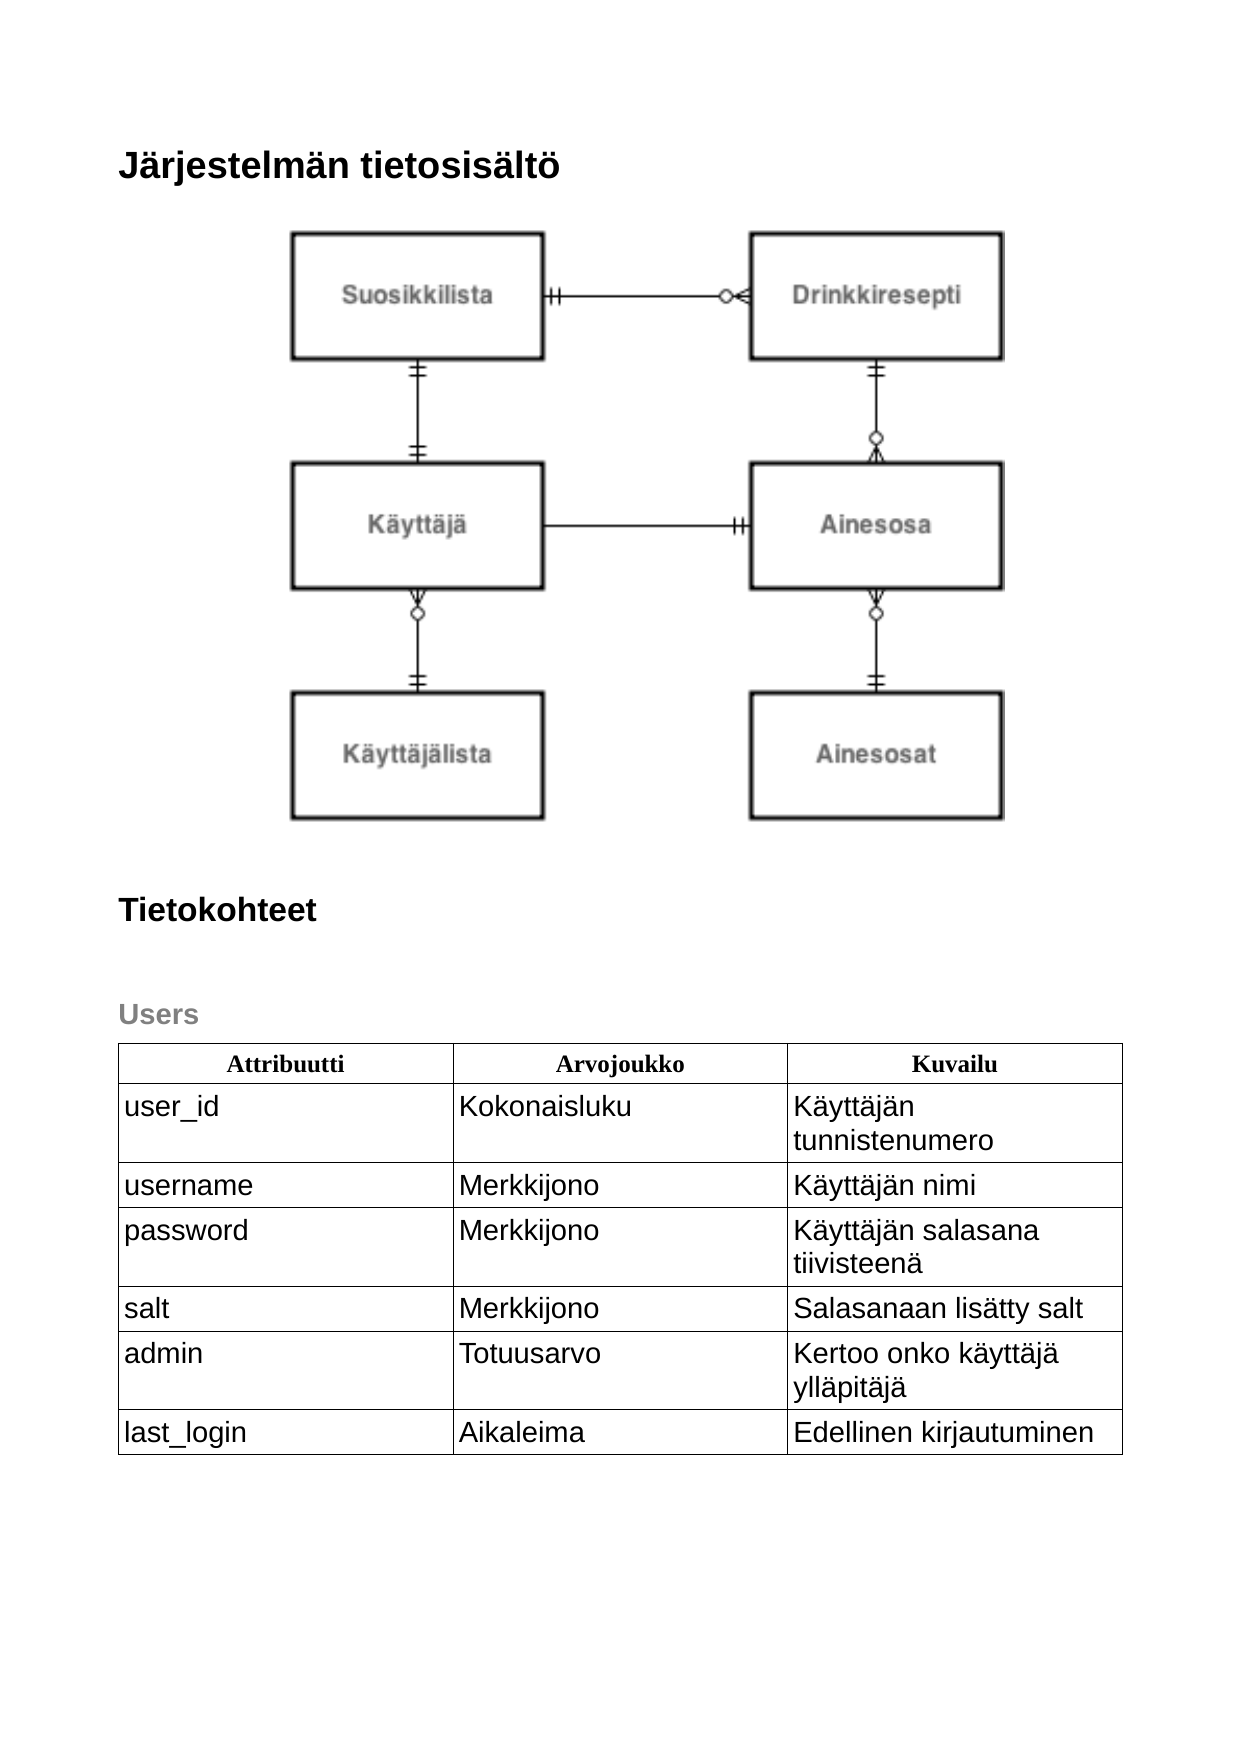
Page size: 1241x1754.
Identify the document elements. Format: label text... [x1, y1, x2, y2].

picture [288, 230, 1005, 828]
table_cell Totuusarvo [454, 1332, 787, 1409]
table_cell Käyttäjän tunnistenumero [788, 1084, 1122, 1162]
table_header Kuvailu [788, 1044, 1122, 1083]
table_cell Merkkijono [454, 1287, 787, 1331]
table_cell Käyttäjän salasana tiivisteenä [788, 1208, 1122, 1286]
table_header Attribuutti [119, 1044, 453, 1083]
table_cell Kokonaisluku [454, 1084, 787, 1162]
table_cell Edellinen kirjautuminen [788, 1410, 1122, 1454]
subtitle Järjestelmän tietosisältö [118, 143, 1122, 187]
table_cell Kertoo onko käyttäjä ylläpitäjä [788, 1332, 1122, 1409]
table_cell salt [119, 1287, 453, 1331]
table_header Arvojoukko [454, 1044, 787, 1083]
table_cell Salasanaan lisätty salt [788, 1287, 1122, 1331]
table_cell Aikaleima [454, 1410, 787, 1454]
subtitle Users [118, 997, 1122, 1030]
table_cell user_id [119, 1084, 453, 1162]
table_cell username [119, 1163, 453, 1207]
table_cell Merkkijono [454, 1208, 787, 1286]
table_cell Käyttäjän nimi [788, 1163, 1122, 1207]
table_cell Merkkijono [454, 1163, 787, 1207]
subtitle Tietokohteet [118, 890, 1122, 928]
table_cell admin [119, 1332, 453, 1409]
table_cell password [119, 1208, 453, 1286]
table_cell last_login [119, 1410, 453, 1454]
